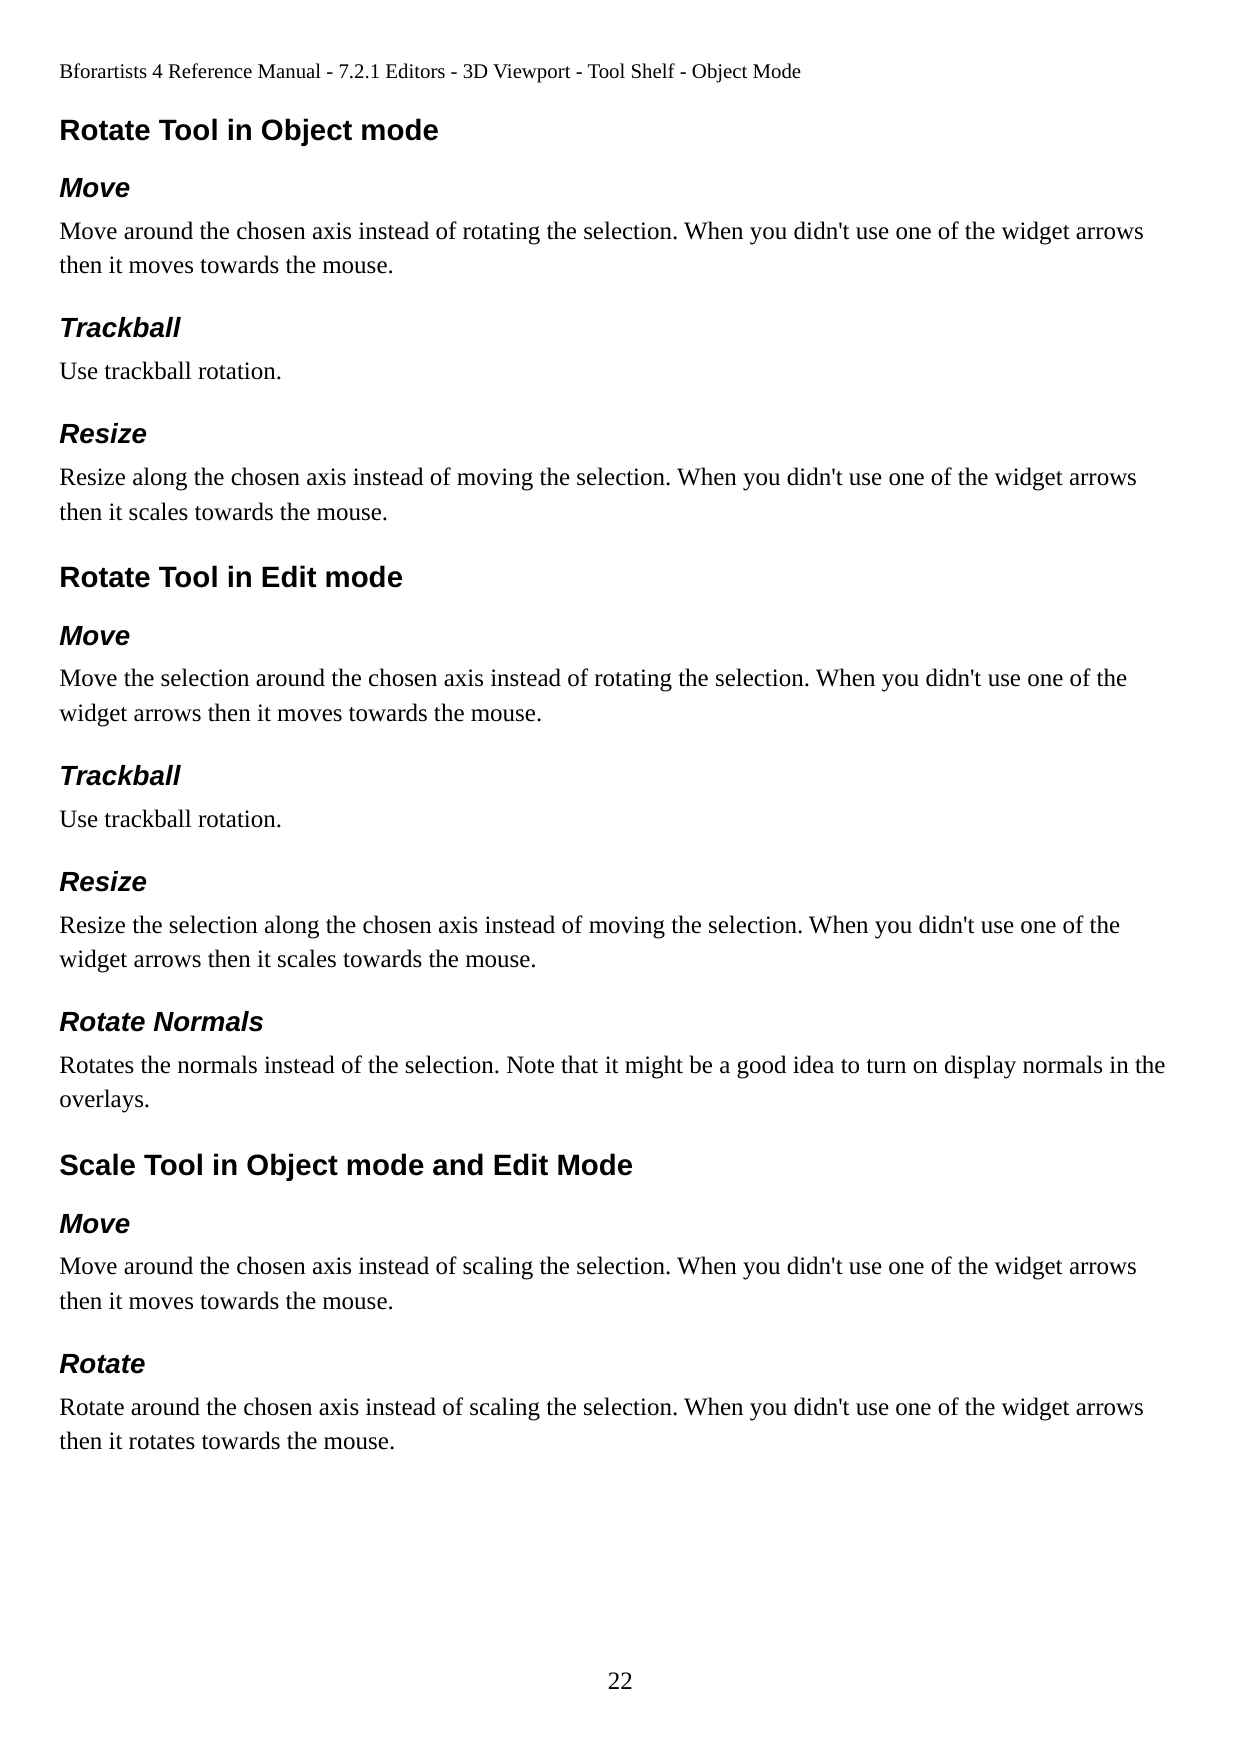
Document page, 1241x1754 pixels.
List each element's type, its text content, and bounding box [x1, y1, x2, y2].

text Move around the chosen axis instead of rotating the selection. When you didn't use one of the widget arrows then it moves towards the mouse. [59, 216, 1181, 279]
subtitle Resize [59, 865, 1181, 897]
subtitle Move [59, 619, 1181, 651]
subtitle Rotate Tool in Object mode [59, 113, 1181, 146]
subtitle Move [59, 1207, 1181, 1239]
text Resize along the chosen axis instead of moving the selection. When you didn't use one of the widget arrows then it scales towards the mouse. [59, 462, 1181, 525]
text Rotates the normals instead of the selection. Note that it might be a good idea to turn on display normals in the overlays. [59, 1050, 1181, 1113]
subtitle Move [59, 171, 1181, 203]
subtitle Rotate Normals [59, 1006, 1181, 1038]
subtitle Scale Tool in Object mode and Edit Mode [59, 1148, 1181, 1182]
subtitle Trackball [59, 312, 1181, 344]
text Use trackball rotation. [59, 804, 1181, 832]
subtitle Rotate [59, 1347, 1181, 1379]
text Rotate around the chosen axis instead of scaling the selection. When you didn't use one of the widget arrows then it rotates towards the mouse. [59, 1392, 1181, 1455]
text Move the selection around the chosen axis instead of rotating the selection. When you didn't use one of the widget arrows then it moves towards the mouse. [59, 663, 1181, 727]
subtitle Trackball [59, 759, 1181, 791]
text Use trackball rotation. [59, 356, 1181, 385]
subtitle Resize [59, 418, 1181, 449]
subtitle Rotate Tool in Edit mode [59, 560, 1181, 594]
text Resize the selection along the chosen axis instead of moving the selection. When you didn't use one of the widget arrows then it scales towards the mouse. [59, 910, 1181, 973]
text Move around the chosen axis instead of scaling the selection. When you didn't use one of the widget arrows then it moves towards the mouse. [59, 1251, 1181, 1314]
